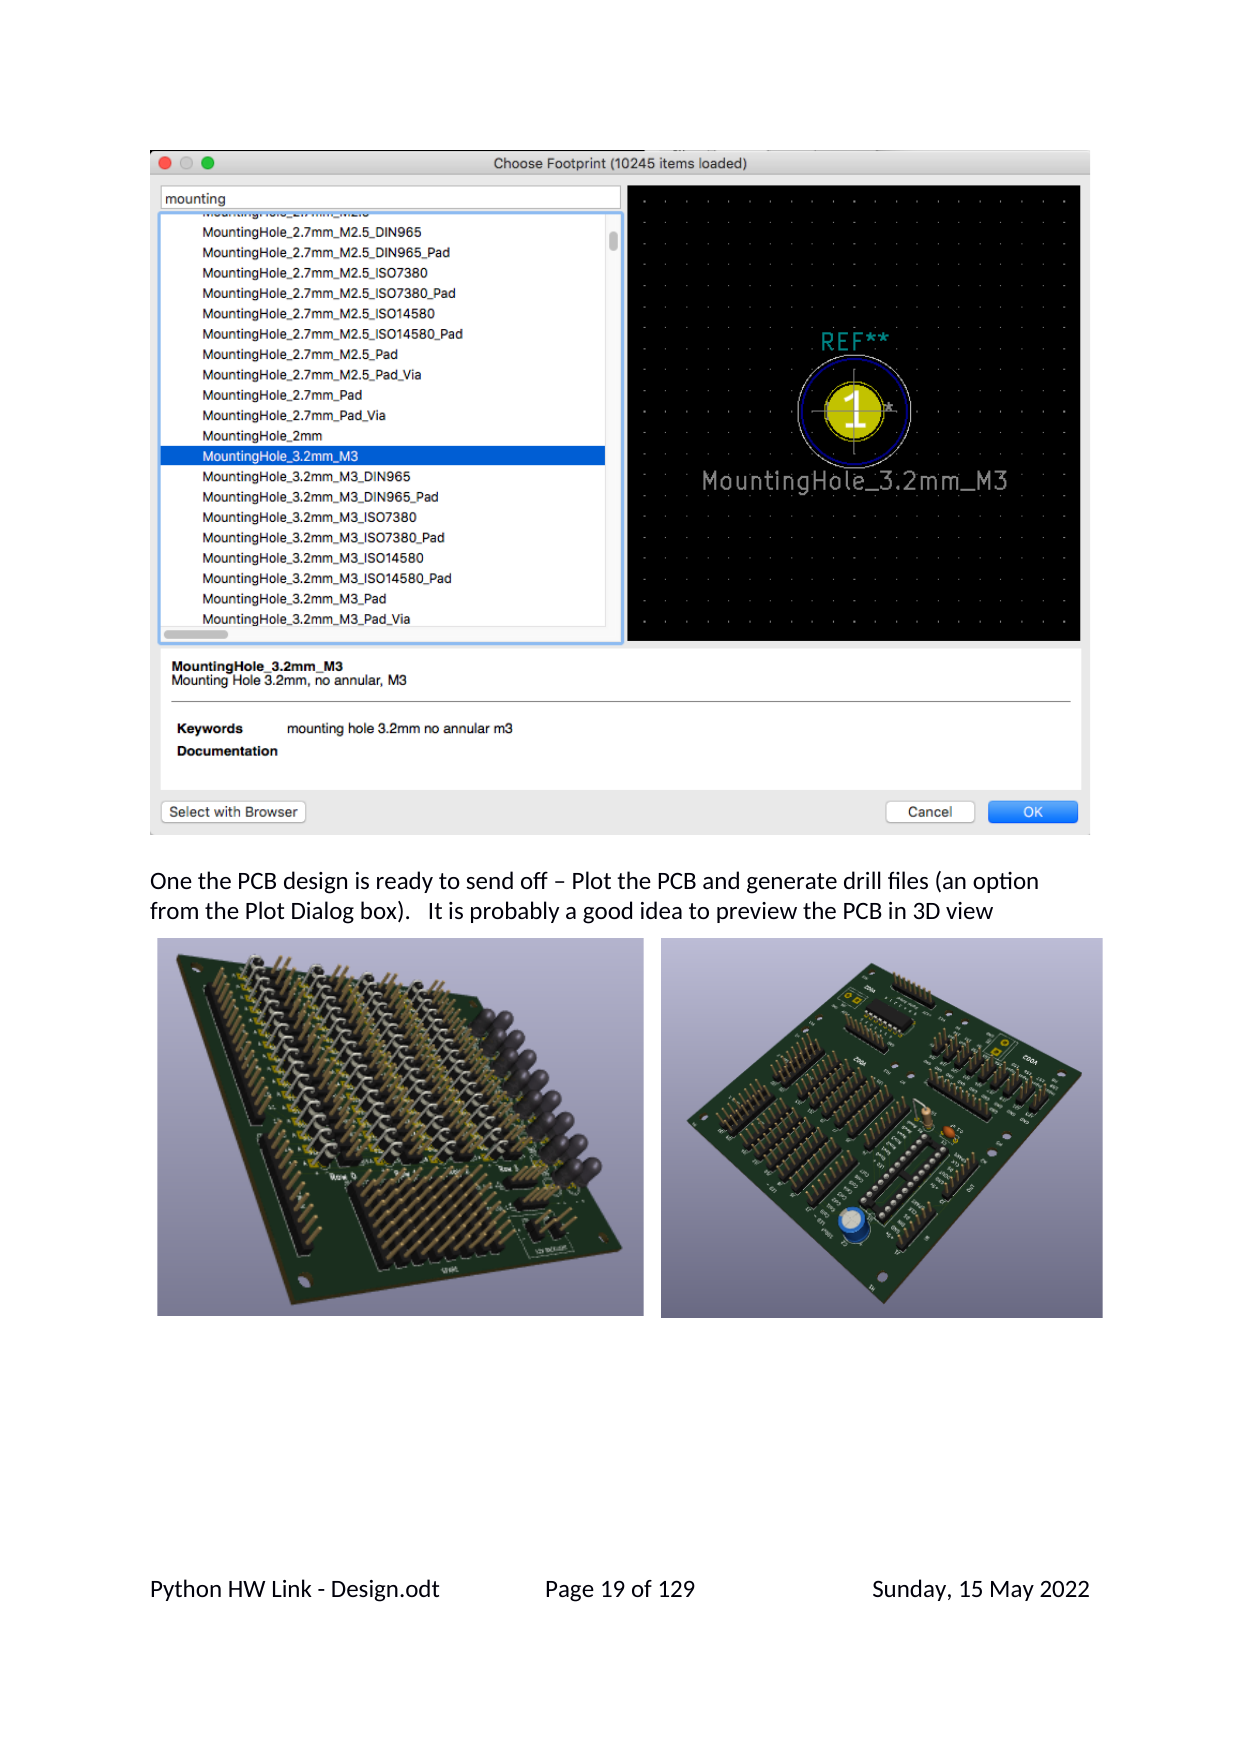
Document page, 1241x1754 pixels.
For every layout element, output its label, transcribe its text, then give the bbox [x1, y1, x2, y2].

picture [150, 150, 1091, 835]
text One the PCB design is ready to send off – Plot the PCB and generate drill files (an option from the Plot Dialog box). It is probably a good idea to preview the PCB in 3D view [150, 865, 1090, 926]
picture [661, 938, 1103, 1318]
picture [157, 938, 644, 1316]
